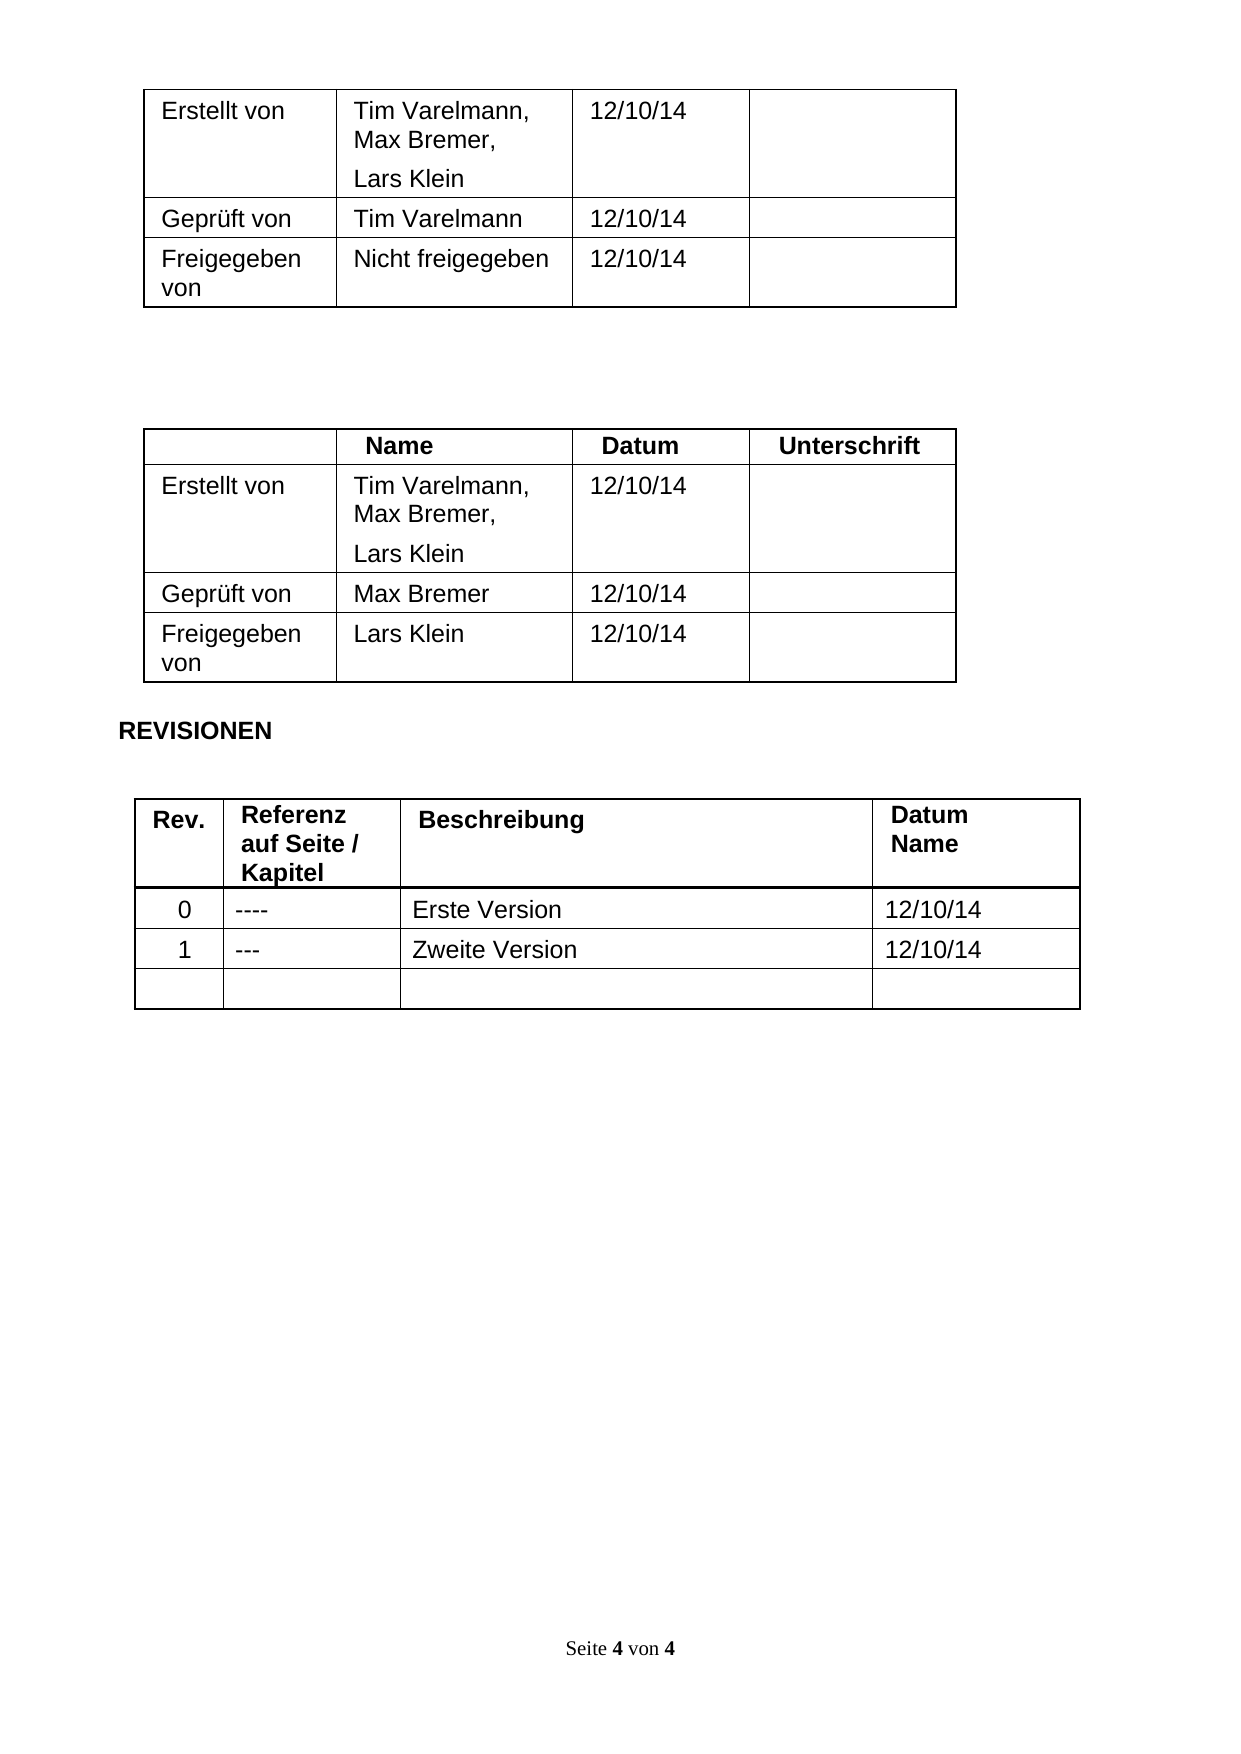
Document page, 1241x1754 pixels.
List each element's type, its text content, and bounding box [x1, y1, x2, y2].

table_cell [750, 238, 955, 306]
table_cell [136, 969, 223, 1008]
table_cell [401, 969, 872, 1008]
table_cell Tim Varelmann [337, 198, 572, 237]
table_header [145, 430, 336, 463]
table_cell Geprüft von [145, 573, 336, 612]
table_cell 10.12.14 [873, 929, 1079, 968]
table_cell Erste Version [401, 889, 872, 928]
table_cell Max Bremer [337, 573, 572, 612]
table_cell --- [224, 929, 400, 968]
table_cell [224, 969, 400, 1008]
table_header Referenz auf Seite / Kapitel [224, 800, 400, 886]
table_cell Tim Varelmann, Max Bremer, Lars Klein [337, 465, 572, 572]
table_cell 10.12.14 [573, 613, 749, 681]
table_cell Erstellt von [145, 465, 336, 572]
table_cell [750, 198, 955, 237]
subtitle revisionen [118, 719, 1122, 744]
table_header Name [337, 430, 572, 463]
table_cell 1 [136, 929, 223, 968]
table_cell 10.12.14 [573, 465, 749, 572]
table_cell Geprüft von [145, 198, 336, 237]
table_cell Erstellt von [145, 90, 336, 197]
table_cell Tim Varelmann, Max Bremer, Lars Klein [337, 90, 572, 197]
table_cell [750, 613, 955, 681]
table_cell [750, 90, 955, 197]
table_header Rev. [136, 800, 223, 886]
table_header Unterschrift [750, 430, 955, 463]
table_header Beschreibung [401, 800, 872, 886]
table_cell [750, 465, 955, 572]
table_cell Zweite Version [401, 929, 872, 968]
table_cell 10.12.14 [873, 889, 1079, 928]
table_cell [873, 969, 1079, 1008]
table_cell Freigegeben von [145, 238, 336, 306]
table_cell ---- [224, 889, 400, 928]
table_cell 10.12.14 [573, 198, 749, 237]
table_header Datum [573, 430, 749, 463]
table_cell 10.12.14 [573, 90, 749, 197]
table_header Datum Name [873, 800, 1079, 886]
table_cell 0 [136, 889, 223, 928]
table_cell Freigegeben von [145, 613, 336, 681]
table_cell 10.12.14 [573, 573, 749, 612]
table_cell 10.12.14 [573, 238, 749, 306]
table_cell Nicht freigegeben [337, 238, 572, 306]
table_cell [750, 573, 955, 612]
table_cell Lars Klein [337, 613, 572, 681]
